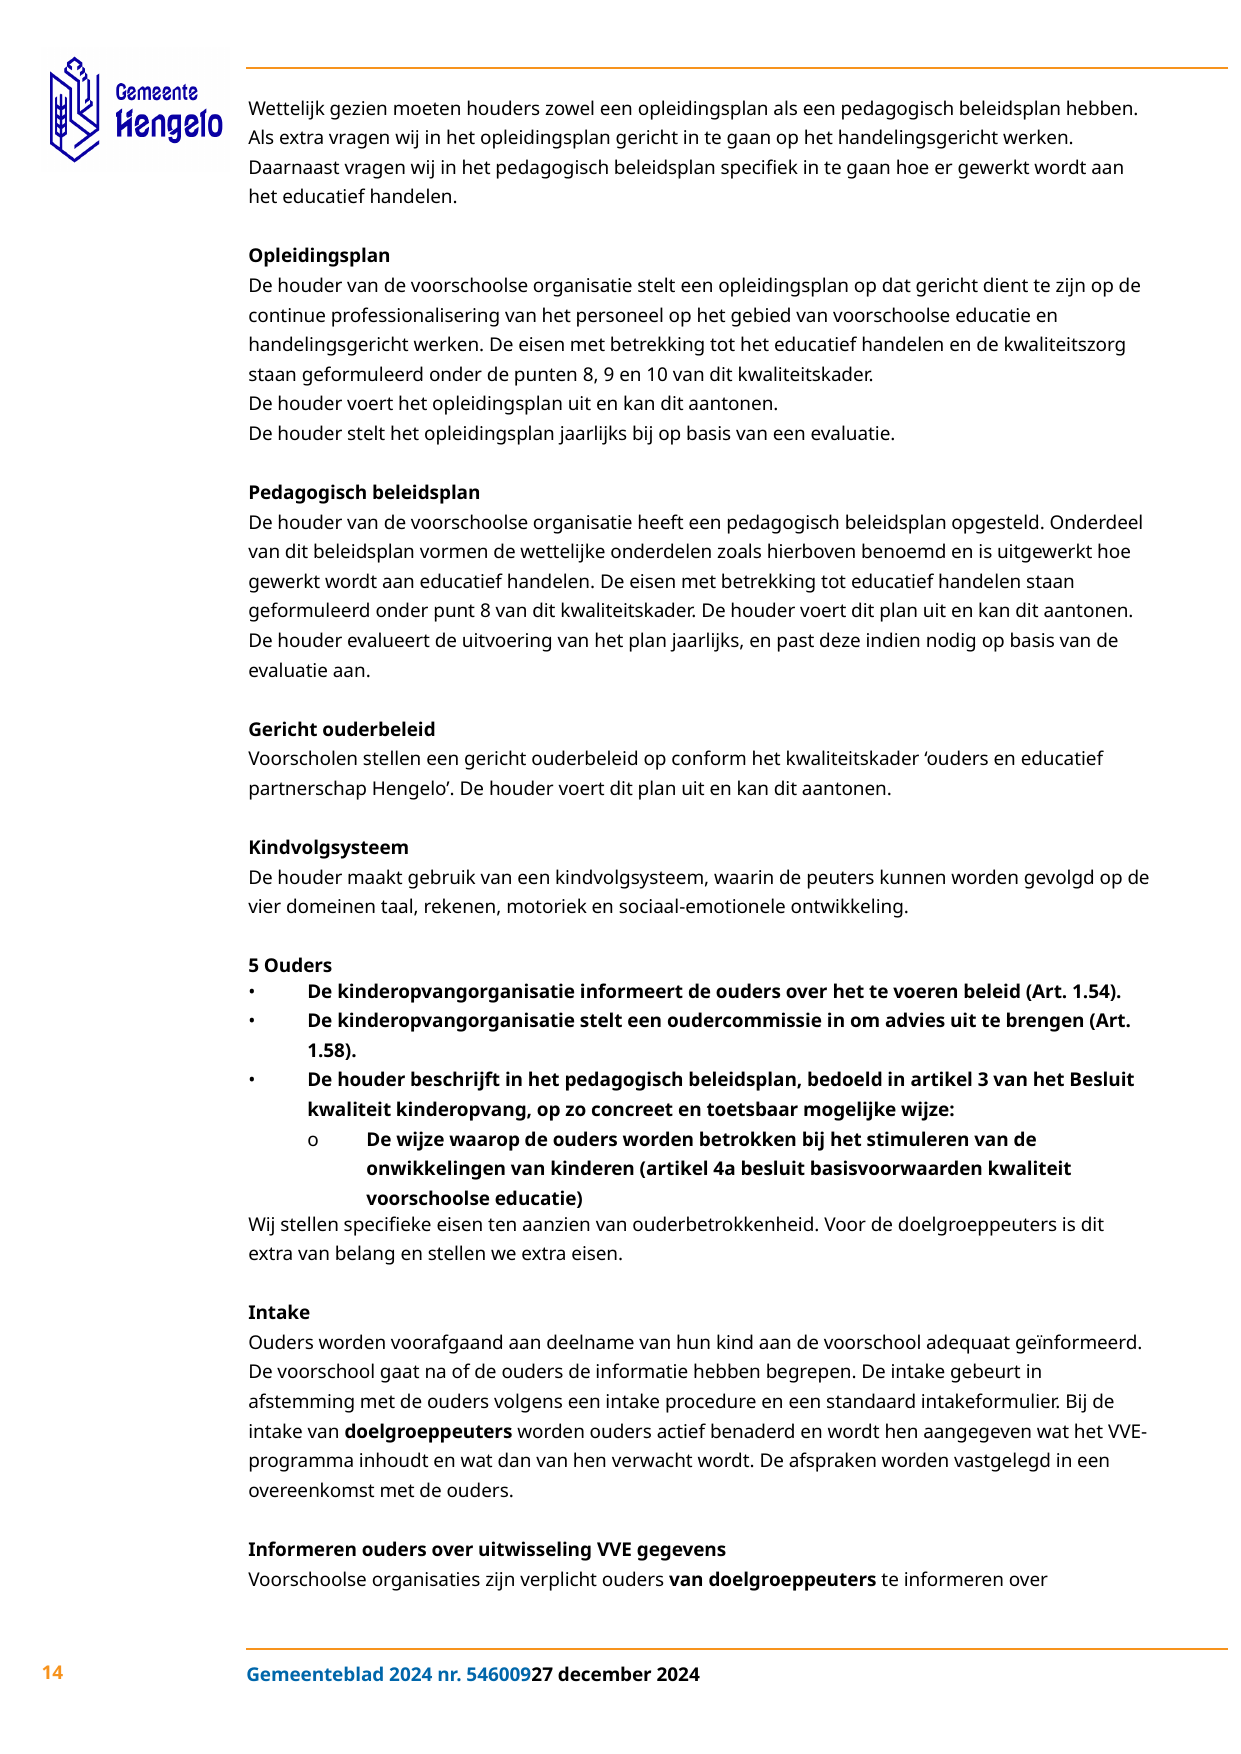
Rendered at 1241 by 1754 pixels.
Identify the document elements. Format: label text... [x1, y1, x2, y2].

table_cell Wettelijk gezien moeten houders zowel een opleidingsplan als een pedagogisch beleidsplan hebben. Als extra vragen wij in het opleidingsplan gericht in te gaan op het handelingsgericht werken. Daarnaast vragen wij in het pedagogisch beleidsplan specifiek in te gaan hoe er gewerkt wordt aan het educatief handelen. Opleidingsplan De houder van de voorschoolse organisatie stelt een opleidingsplan op dat gericht dient te zijn op de continue professionalisering van het personeel op het gebied van voorschoolse educatie en handelingsgericht werken. De eisen met betrekking tot het educatief handelen en de kwaliteitszorg staan geformuleerd onder de punten 8, 9 en 10 van dit kwaliteitskader. De houder voert het opleidingsplan uit en kan dit aantonen. De houder stelt het opleidingsplan jaarlijks bij op basis van een evaluatie. Pedagogisch beleidsplan De houder van de voorschoolse organisatie heeft een pedagogisch beleidsplan opgesteld. Onderdeel van dit beleidsplan vormen de wettelijke onderdelen zoals hierboven benoemd en is uitgewerkt hoe gewerkt wordt aan educatief handelen. De eisen met betrekking tot educatief handelen staan geformuleerd onder punt 8 van dit kwaliteitskader. De houder voert dit plan uit en kan dit aantonen. De houder evalueert de uitvoering van het plan jaarlijks, en past deze indien nodig op basis van de evaluatie aan. Gericht ouderbeleid Voorscholen stellen een gericht ouderbeleid op conform het kwaliteitskader ‘ouders en educatief partnerschap Hengelo’. De houder voert dit plan uit en kan dit aantonen. Kindvolgsysteem De houder maakt gebruik van een kindvolgsysteem, waarin de peuters kunnen worden gevolgd op de vier domeinen taal, rekenen, motoriek en sociaal-emotionele ontwikkeling. [248, 95, 1152, 919]
picture [41, 47, 231, 172]
table_cell Wij stellen specifieke eisen ten aanzien van ouderbetrokkenheid. Voor de doelgroeppeuters is dit extra van belang en stellen we extra eisen. Intake Ouders worden voorafgaand aan deelname van hun kind aan de voorschool adequaat geïnformeerd. De voorschool gaat na of de ouders de informatie hebben begrepen. De intake gebeurt in afstemming met de ouders volgens een intake procedure en een standaard intakeformulier. Bij de intake van doelgroeppeuters worden ouders actief benaderd en wordt hen aangegeven wat het VVE-programma inhoudt en wat dan van hen verwacht wordt. De afspraken worden vastgelegd in een overeenkomst met de ouders. Informeren ouders over uitwisseling VVE gegevens Voorschoolse organisaties zijn verplicht ouders van doelgroeppeuters te informeren over [248, 1211, 1152, 1591]
table_cell De kinderopvangorganisatie informeert de ouders over het te voeren beleid (Art. 1.54). De kinderopvangorganisatie stelt een oudercommissie in om advies uit te brengen (Art. 1.58). De houder beschrijft in het pedagogisch beleidsplan, bedoeld in artikel 3 van het Besluit kwaliteit kinderopvang, op zo concreet en toetsbaar mogelijke wijze: De wijze waarop de ouders worden betrokken bij het stimuleren van de onwikkelingen van kinderen (artikel 4a besluit basisvoorwaarden kwaliteit voorschoolse educatie) [248, 978, 1152, 1211]
table_header 5 Ouders [248, 952, 1152, 978]
